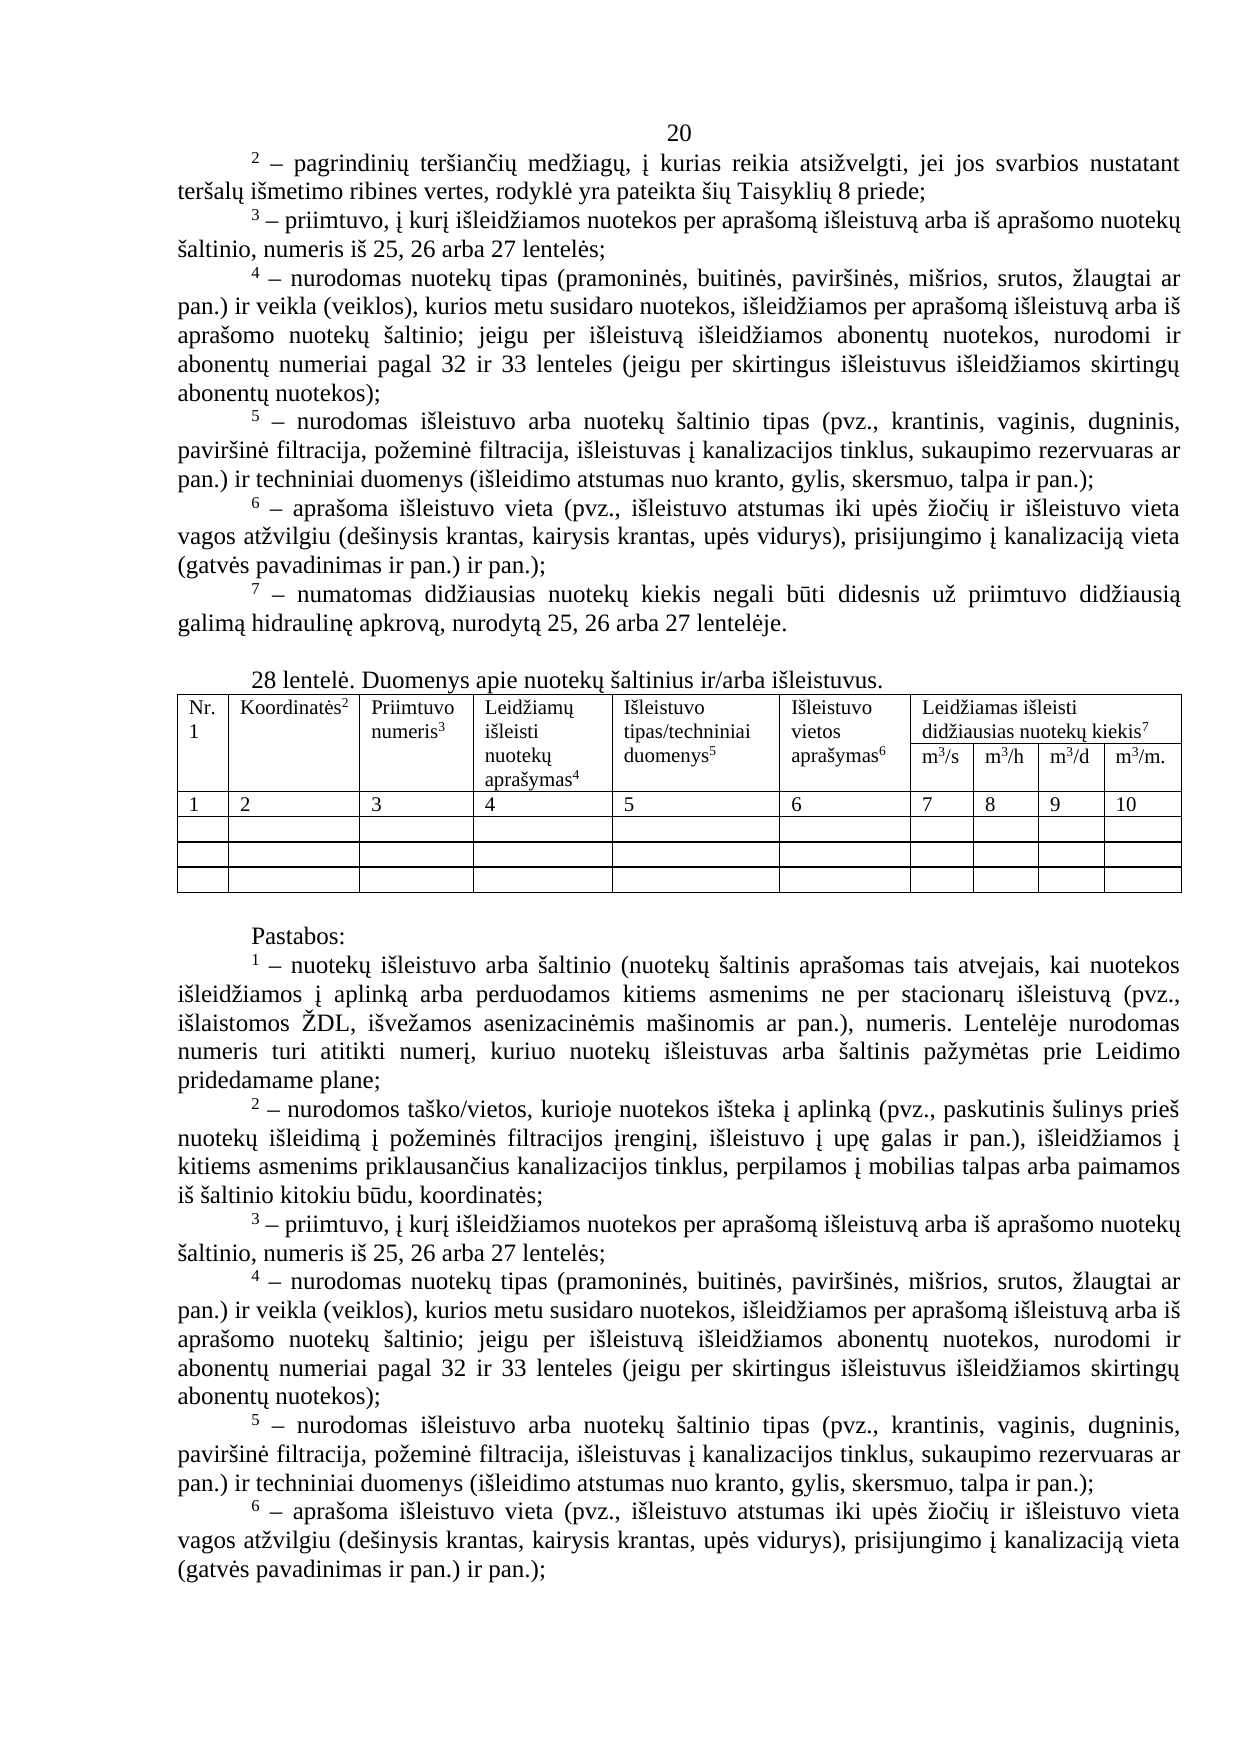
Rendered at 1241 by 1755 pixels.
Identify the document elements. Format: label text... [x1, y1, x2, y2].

text 4 – nurodomas nuotekų tipas (pramoninės, buitinės, paviršinės, mišrios, srutos, žlaugtai ar pan.) ir veikla (veiklos), kurios metu susidaro nuotekos, išleidžiamos per aprašomą išleistuvą arba iš aprašomo nuotekų šaltinio; jeigu per išleistuvą išleidžiamos abonentų nuotekos, nurodomi ir abonentų numeriai pagal 32 ir 33 lenteles (jeigu per skirtingus išleistuvus išleidžiamos skirtingų abonentų nuotekos); [177, 1266, 1181, 1410]
table_cell 1 [178, 792, 228, 816]
table_cell [360, 843, 473, 866]
table_cell [780, 843, 910, 866]
text 28 lentelė. Duomenys apie nuotekų šaltinius ir/arba išleistuvus. [177, 665, 1181, 694]
table_cell [780, 868, 910, 892]
table_cell [474, 868, 612, 892]
table_cell [1039, 843, 1104, 866]
table_cell 4 [474, 792, 612, 816]
table_cell m3/m. [1105, 744, 1181, 791]
text 6 – aprašoma išleistuvo vieta (pvz., išleistuvo atstumas iki upės žiočių ir išleistuvo vieta vagos atžvilgiu (dešinysis krantas, kairysis krantas, upės vidurys), prisijungimo į kanalizaciją vieta (gatvės pavadinimas ir pan.) ir pan.); [177, 1496, 1181, 1583]
table_cell [178, 817, 228, 841]
table_cell 7 [911, 792, 973, 816]
table_cell [911, 868, 973, 892]
table_cell [974, 843, 1038, 866]
table_cell [911, 843, 973, 866]
table_cell [229, 843, 359, 866]
table_cell [229, 868, 359, 892]
table_header Priimtuvo numeris3 [360, 695, 473, 791]
table_cell [613, 817, 779, 841]
table_cell 6 [780, 792, 910, 816]
text 3 – priimtuvo, į kurį išleidžiamos nuotekos per aprašomą išleistuvą arba iš aprašomo nuotekų šaltinio, numeris iš 25, 26 arba 27 lentelės; [177, 205, 1181, 263]
text 6 – aprašoma išleistuvo vieta (pvz., išleistuvo atstumas iki upės žiočių ir išleistuvo vieta vagos atžvilgiu (dešinysis krantas, kairysis krantas, upės vidurys), prisijungimo į kanalizaciją vieta (gatvės pavadinimas ir pan.) ir pan.); [177, 493, 1181, 579]
table_cell [911, 817, 973, 841]
table_cell m3/s [911, 744, 973, 791]
table_cell [229, 817, 359, 841]
table_cell [974, 868, 1038, 892]
table_cell 8 [974, 792, 1038, 816]
text 5 – nurodomas išleistuvo arba nuotekų šaltinio tipas (pvz., krantinis, vaginis, dugninis, paviršinė filtracija, požeminė filtracija, išleistuvas į kanalizacijos tinklus, sukaupimo rezervuaras ar pan.) ir techniniai duomenys (išleidimo atstumas nuo kranto, gylis, skersmuo, talpa ir pan.); [177, 406, 1181, 493]
table_cell [1039, 868, 1104, 892]
table_cell [780, 817, 910, 841]
table_cell [474, 843, 612, 866]
text Pastabos: [177, 921, 1181, 950]
table_cell 10 [1105, 792, 1181, 816]
table_header Leidžiamų išleisti nuotekų aprašymas4 [474, 695, 612, 791]
table_cell 9 [1039, 792, 1104, 816]
table_cell [1105, 817, 1181, 841]
table_cell [360, 817, 473, 841]
text 7 – numatomas didžiausias nuotekų kiekis negali būti didesnis už priimtuvo didžiausią galimą hidraulinę apkrovą, nurodytą 25, 26 arba 27 lentelėje. [177, 579, 1181, 636]
text 2 – pagrindinių teršiančių medžiagų, į kurias reikia atsižvelgti, jei jos svarbios nustatant teršalų išmetimo ribines vertes, rodyklė yra pateikta šių Taisyklių 8 priede; [177, 148, 1181, 205]
table_cell [178, 843, 228, 866]
table_cell [474, 817, 612, 841]
table_cell 5 [613, 792, 779, 816]
table_header Išleistuvo tipas/techniniai duomenys5 [613, 695, 779, 791]
table_cell [974, 817, 1038, 841]
table_cell [613, 843, 779, 866]
text 3 – priimtuvo, į kurį išleidžiamos nuotekos per aprašomą išleistuvą arba iš aprašomo nuotekų šaltinio, numeris iš 25, 26 arba 27 lentelės; [177, 1209, 1181, 1266]
table_cell [613, 868, 779, 892]
table_cell 2 [229, 792, 359, 816]
text 2 – nurodomos taško/vietos, kurioje nuotekos išteka į aplinką (pvz., paskutinis šulinys prieš nuotekų išleidimą į požeminės filtracijos įrenginį, išleistuvo į upę galas ir pan.), išleidžiamos į kitiems asmenims priklausančius kanalizacijos tinklus, perpilamos į mobilias talpas arba paimamos iš šaltinio kitokiu būdu, koordinatės; [177, 1094, 1181, 1209]
table_header Koordinatės2 [229, 695, 359, 791]
text 1 – nuotekų išleistuvo arba šaltinio (nuotekų šaltinis aprašomas tais atvejais, kai nuotekos išleidžiamos į aplinką arba perduodamos kitiems asmenims ne per stacionarų išleistuvą (pvz., išlaistomos ŽDL, išvežamos asenizacinėmis mašinomis ar pan.), numeris. Lentelėje nurodomas numeris turi atitikti numerį, kuriuo nuotekų išleistuvas arba šaltinis pažymėtas prie Leidimo pridedamame plane; [177, 950, 1181, 1094]
table_cell [178, 868, 228, 892]
table_cell [1105, 843, 1181, 866]
table_cell m3/d [1039, 744, 1104, 791]
table_cell 3 [360, 792, 473, 816]
text 5 – nurodomas išleistuvo arba nuotekų šaltinio tipas (pvz., krantinis, vaginis, dugninis, paviršinė filtracija, požeminė filtracija, išleistuvas į kanalizacijos tinklus, sukaupimo rezervuaras ar pan.) ir techniniai duomenys (išleidimo atstumas nuo kranto, gylis, skersmuo, talpa ir pan.); [177, 1410, 1181, 1496]
table_header Nr. 1 [178, 695, 228, 791]
table_cell [1105, 868, 1181, 892]
table_header Leidžiamas išleisti didžiausias nuotekų kiekis7 [911, 695, 1181, 743]
text 4 – nurodomas nuotekų tipas (pramoninės, buitinės, paviršinės, mišrios, srutos, žlaugtai ar pan.) ir veikla (veiklos), kurios metu susidaro nuotekos, išleidžiamos per aprašomą išleistuvą arba iš aprašomo nuotekų šaltinio; jeigu per išleistuvą išleidžiamos abonentų nuotekos, nurodomi ir abonentų numeriai pagal 32 ir 33 lenteles (jeigu per skirtingus išleistuvus išleidžiamos skirtingų abonentų nuotekos); [177, 263, 1181, 406]
table_cell [360, 868, 473, 892]
table_cell m3/h [974, 744, 1038, 791]
table_header Išleistuvo vietos aprašymas6 [780, 695, 910, 791]
table_cell [1039, 817, 1104, 841]
